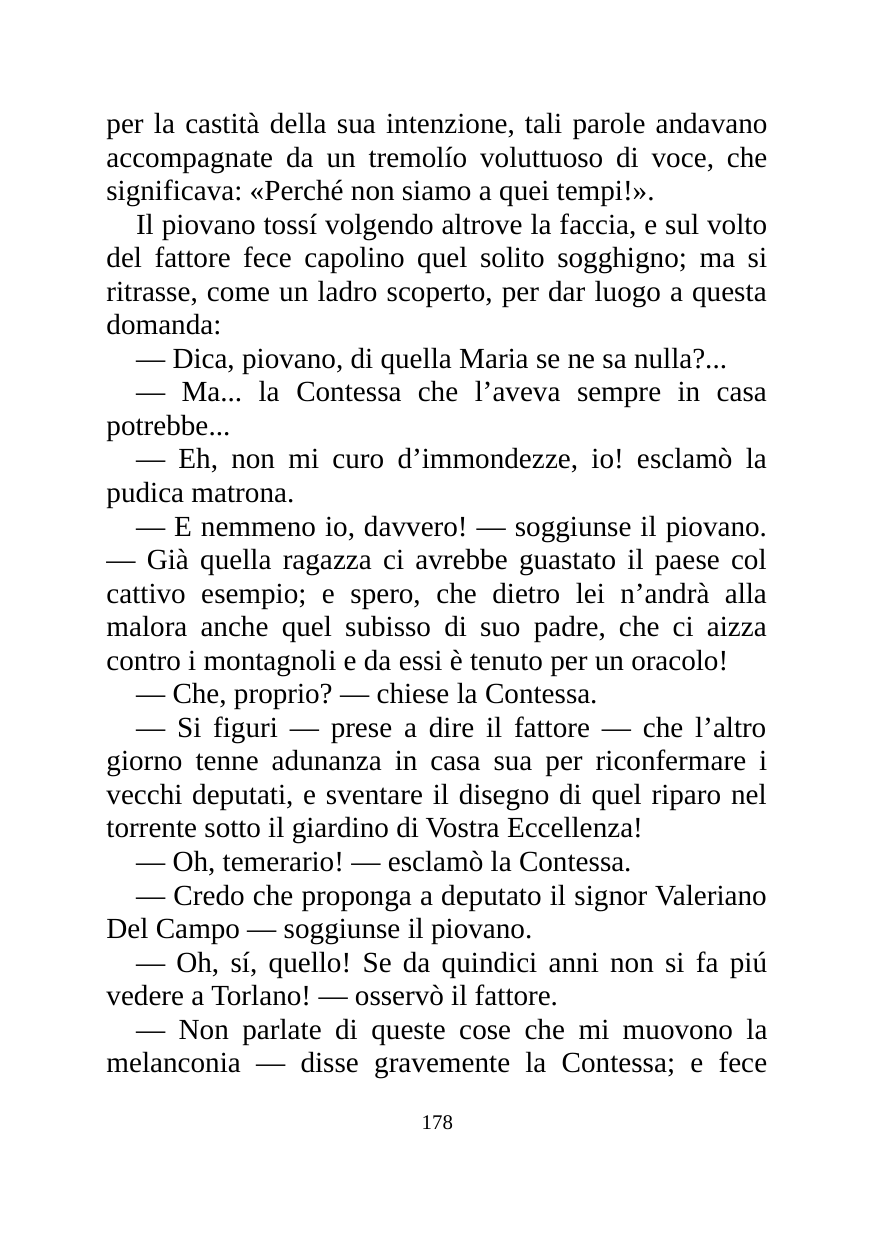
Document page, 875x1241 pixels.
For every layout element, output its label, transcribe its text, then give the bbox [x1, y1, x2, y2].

text — Oh, temerario! — esclamò la Contessa. [106, 844, 768, 878]
text — Non parlate di queste cose che mi muovono la melanconia — disse gravemente la Contessa; e fece [106, 1012, 768, 1079]
text — Che, proprio? — chiese la Contessa. [106, 676, 768, 710]
text — Eh, non mi curo d’immondezze, io! esclamò la pudica matrona. [106, 442, 768, 509]
text per la castità della sua intenzione, tali parole andavano accompagnate da un tremolío voluttuoso di voce, che significava: «Perché non siamo a quei tempi!». [106, 106, 768, 207]
text — Credo che proponga a deputato il signor Valeriano Del Campo — soggiunse il piovano. [106, 878, 768, 945]
text — E nemmeno io, davvero! — soggiunse il piovano. — Già quella ragazza ci avrebbe guastato il paese col cattivo esempio; e spero, che dietro lei n’andrà alla malora anche quel subisso di suo padre, che ci aizza contro i montagnoli e da essi è tenuto per un oracolo! [106, 509, 768, 676]
text Il piovano tossí volgendo altrove la faccia, e sul volto del fattore fece capolino quel solito sogghigno; ma si ritrasse, come un ladro scoperto, per dar luogo a questa domanda: [106, 207, 768, 341]
text — Ma... la Contessa che l’aveva sempre in casa potrebbe... [106, 374, 768, 442]
text — Si figuri — prese a dire il fattore — che l’altro giorno tenne adunanza in casa sua per riconfermare i vecchi deputati, e sventare il disegno di quel riparo nel torrente sotto il giardino di Vostra Eccellenza! [106, 710, 768, 844]
text — Dica, piovano, di quella Maria se ne sa nulla?... [106, 341, 768, 374]
text — Oh, sí, quello! Se da quindici anni non si fa piú vedere a Torlano! — osservò il fattore. [106, 945, 768, 1012]
